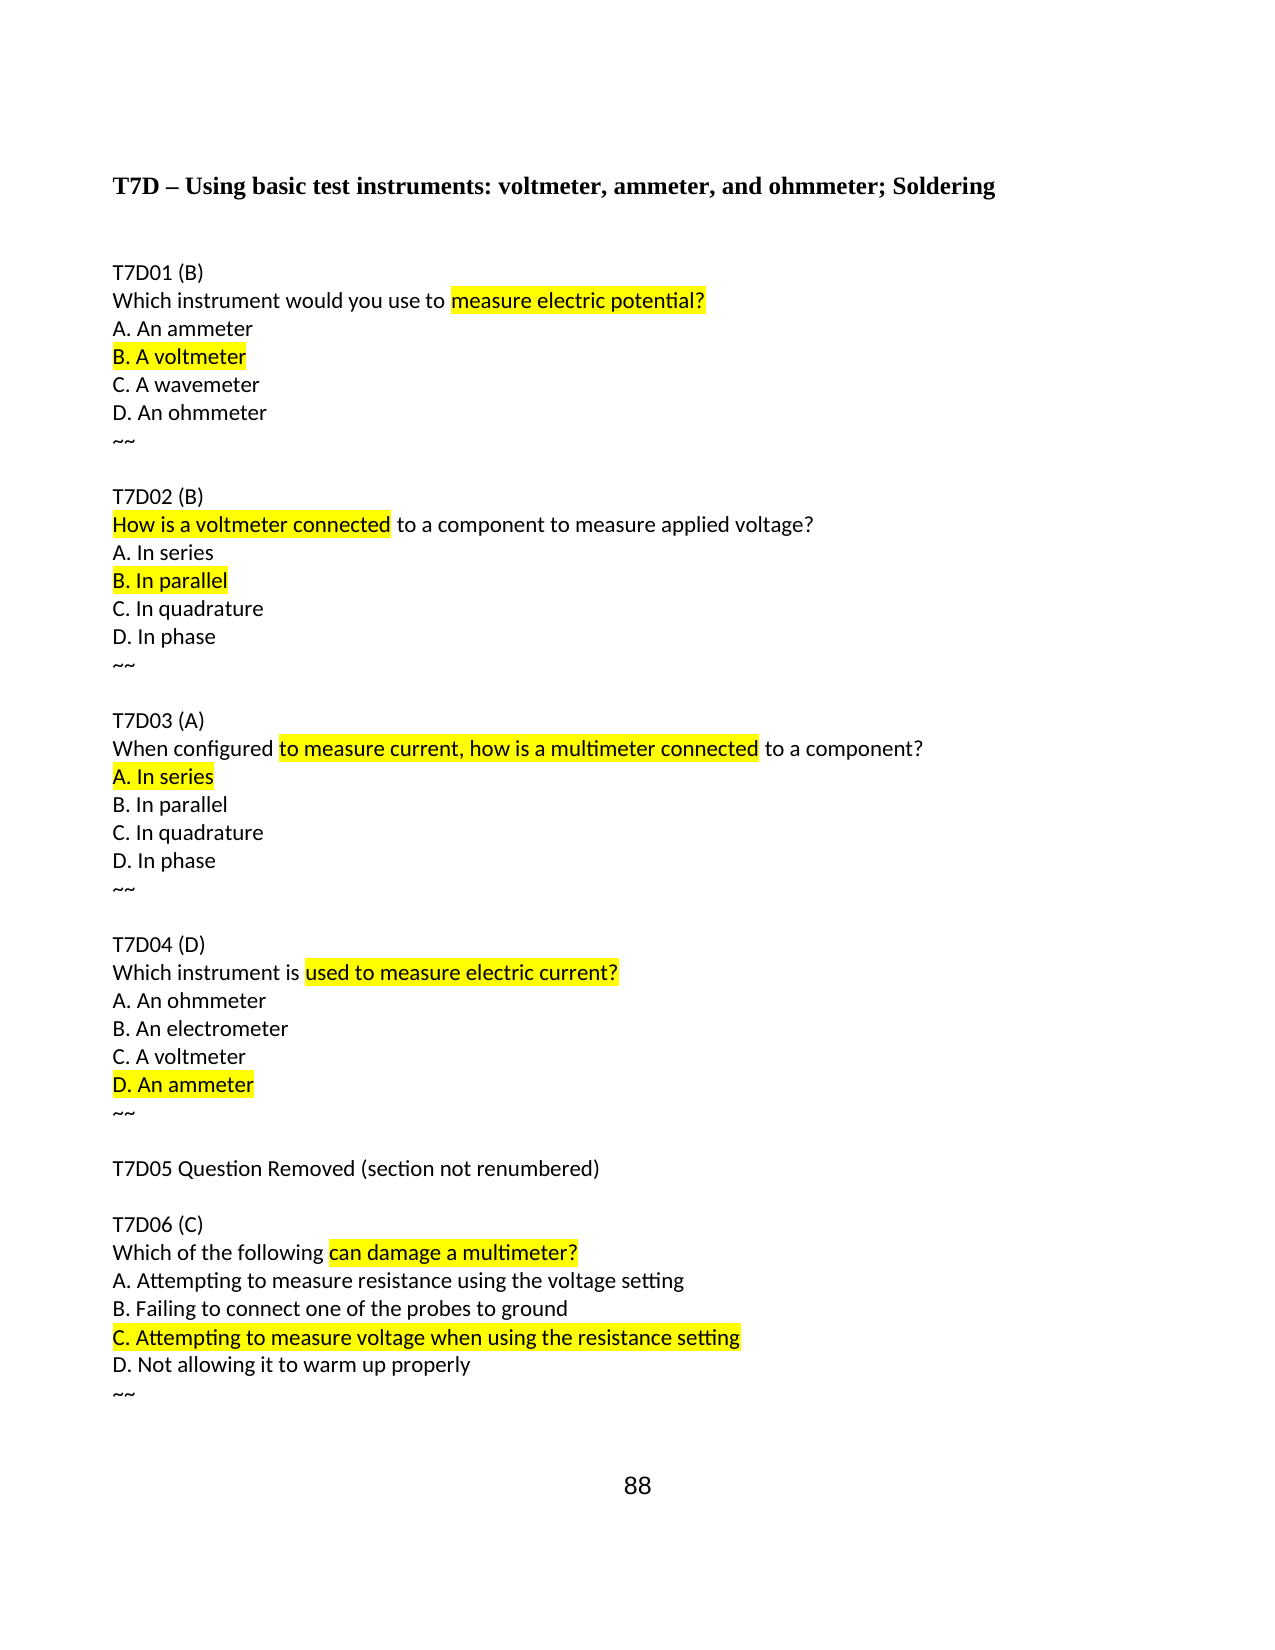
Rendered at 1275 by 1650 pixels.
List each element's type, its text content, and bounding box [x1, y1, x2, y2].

text D. An ammeter [112, 1070, 1162, 1098]
text Which instrument would you use to measure electric potential? [112, 286, 1162, 314]
text C. A voltmeter [112, 1042, 1162, 1070]
text T7D01 (B) [112, 258, 1162, 286]
text B. In parallel [112, 790, 1162, 818]
text A. In series [112, 538, 1162, 566]
text Which instrument is used to measure electric current? [112, 958, 1162, 986]
text A. In series [112, 762, 1162, 790]
text When configured to measure current, how is a multimeter connected to a component? [112, 734, 1162, 762]
text D. An ohmmeter [112, 398, 1162, 426]
text T7D03 (A) [112, 706, 1162, 734]
text How is a voltmeter connected to a component to measure applied voltage? [112, 510, 1162, 538]
text C. In quadrature [112, 594, 1162, 622]
text T7D06 (C) [112, 1211, 1162, 1238]
text C. Attempting to measure voltage when using the resistance setting [112, 1323, 1162, 1351]
text ~~ [112, 874, 1162, 902]
text ~~ [112, 1379, 1162, 1407]
text A. An ammeter [112, 314, 1162, 342]
text ~~ [112, 426, 1162, 454]
text B. An electrometer [112, 1014, 1162, 1042]
text T7D02 (B) [112, 482, 1162, 510]
text A. Attempting to measure resistance using the voltage setting [112, 1267, 1162, 1294]
text B. Failing to connect one of the probes to ground [112, 1294, 1162, 1323]
subtitle T7D – Using basic test instruments: voltmeter, ammeter, and ohmmeter; Soldering [112, 171, 1162, 200]
text A. An ohmmeter [112, 986, 1162, 1014]
text ~~ [112, 650, 1162, 678]
text D. In phase [112, 846, 1162, 874]
text B. In parallel [112, 566, 1162, 594]
text C. In quadrature [112, 818, 1162, 846]
text T7D05 Question Removed (section not renumbered) [112, 1154, 1162, 1182]
text ~~ [112, 1098, 1162, 1126]
text B. A voltmeter [112, 342, 1162, 370]
text Which of the following can damage a multimeter? [112, 1238, 1162, 1267]
text D. In phase [112, 622, 1162, 650]
text C. A wavemeter [112, 370, 1162, 398]
text T7D04 (D) [112, 930, 1162, 958]
text D. Not allowing it to warm up properly [112, 1351, 1162, 1379]
